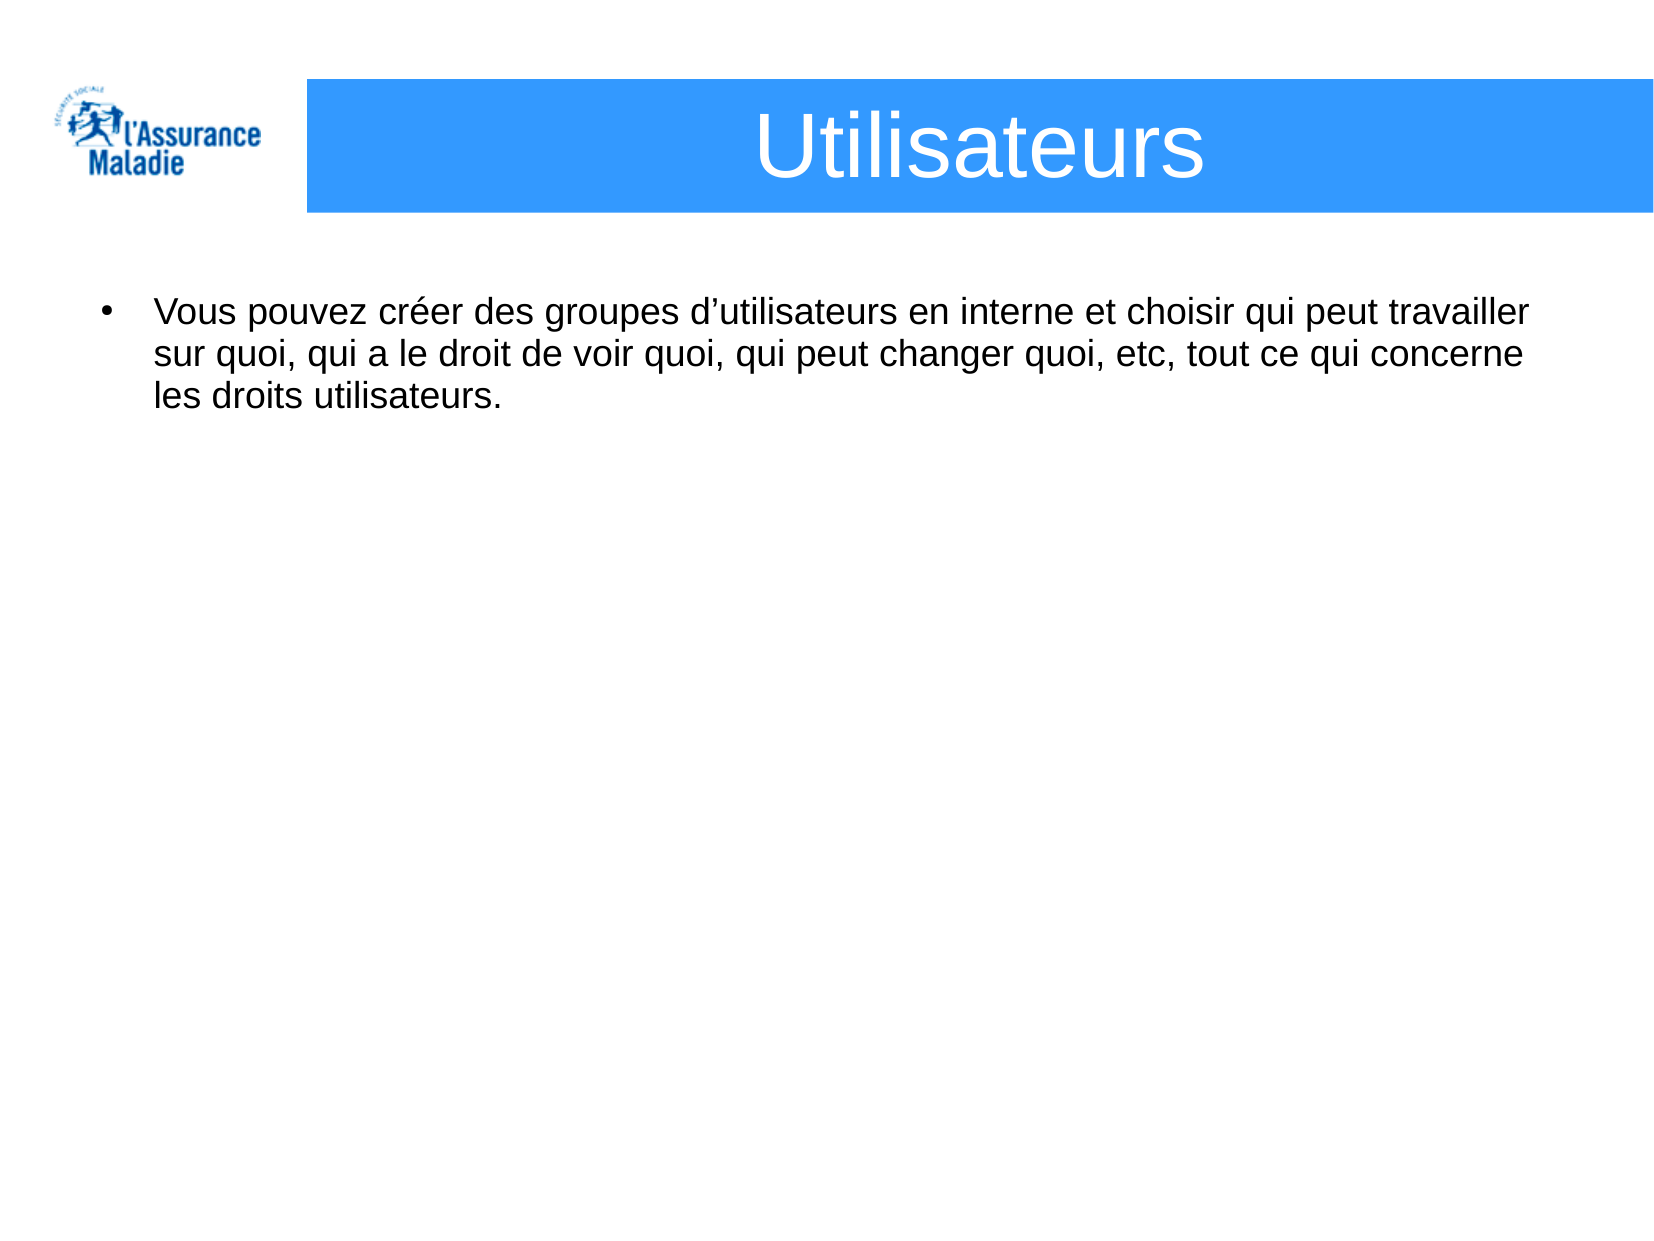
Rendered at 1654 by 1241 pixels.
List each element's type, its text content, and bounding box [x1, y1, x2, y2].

list Vous pouvez créer des groupes d’utilisateurs en interne et choisir qui peut travailler sur quoi, qui a le droit de voir quoi, qui peut changer quoi, etc, tout ce qui concerne les droits utilisateurs. [82, 290, 1571, 1010]
title Utilisateurs [307, 79, 1654, 213]
picture [33, 82, 261, 177]
